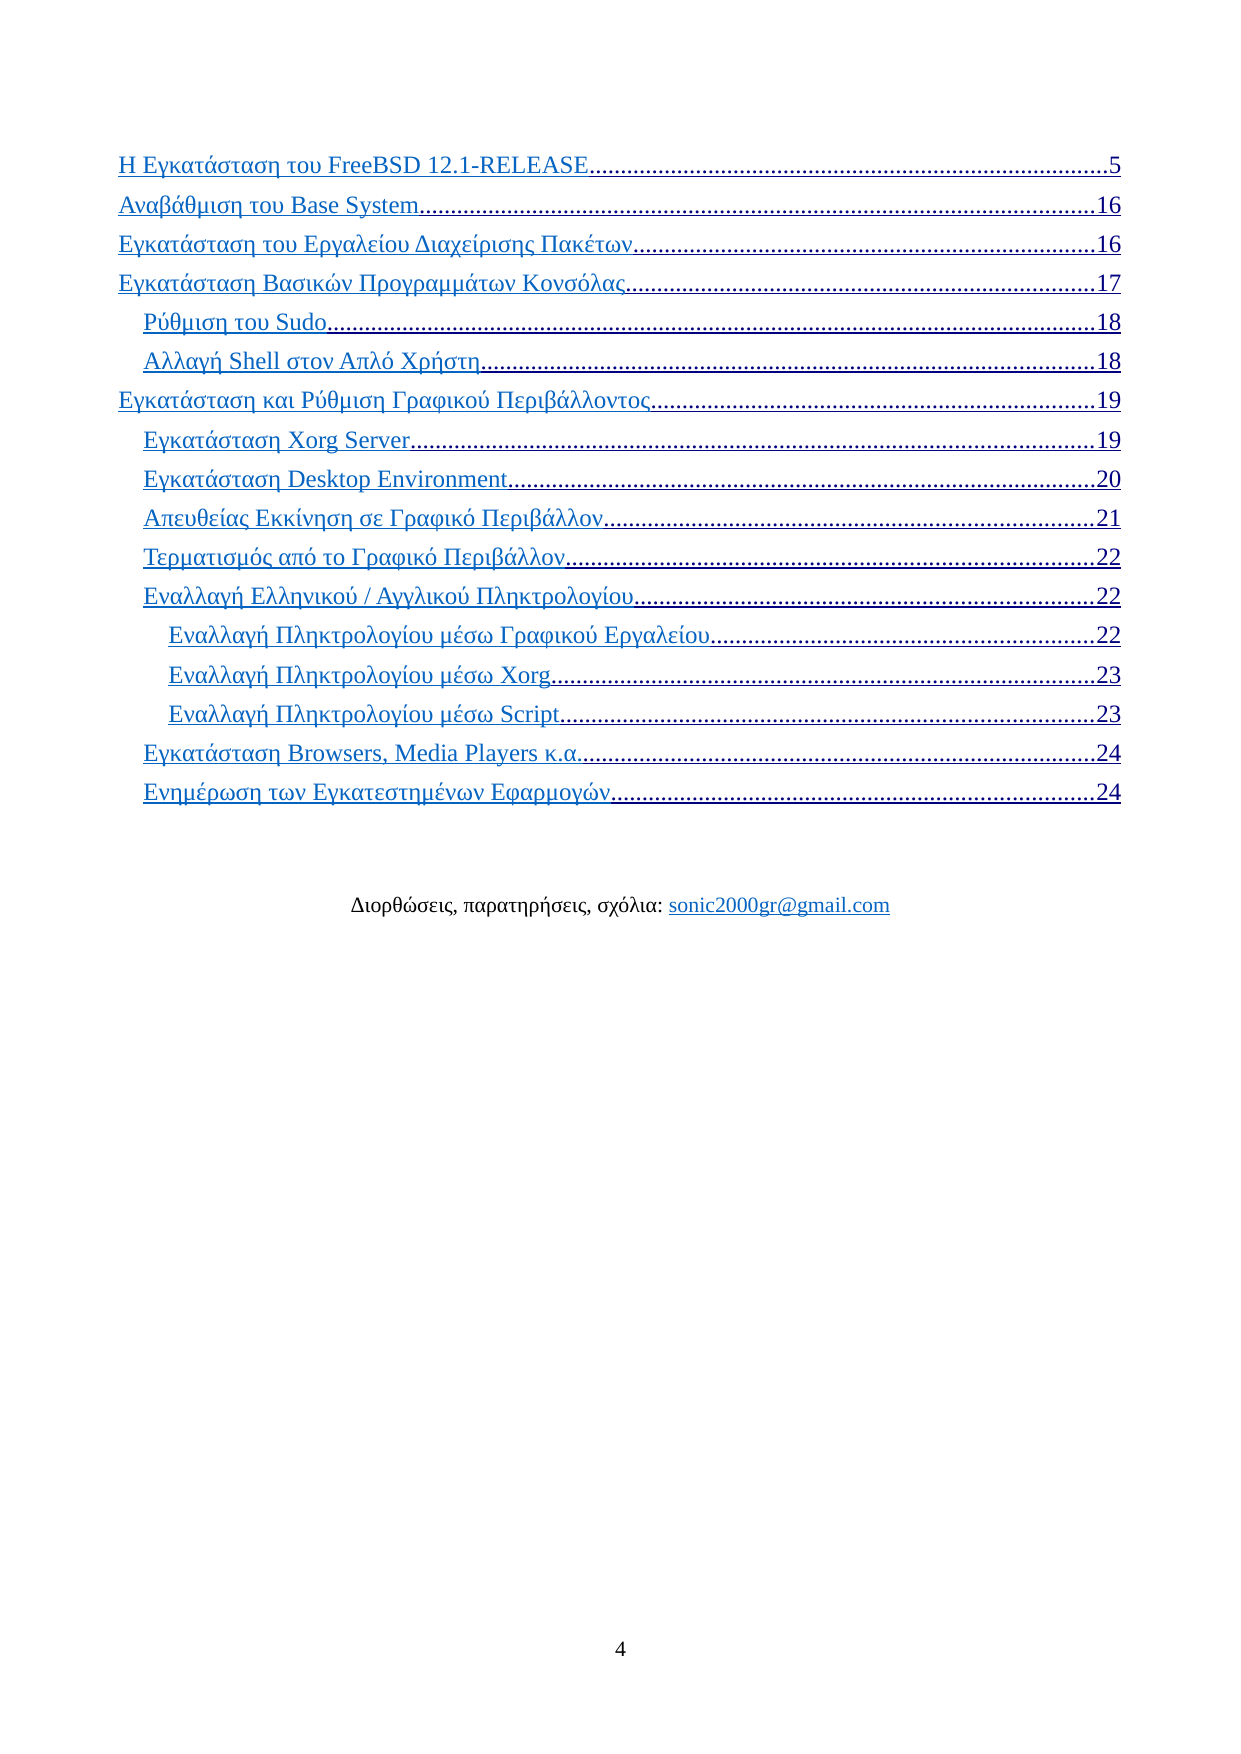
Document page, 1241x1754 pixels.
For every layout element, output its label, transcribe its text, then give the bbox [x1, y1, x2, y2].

text Ρύθμιση του Sudo 18 [143, 307, 1122, 336]
text Εναλλαγή Πληκτρολογίου μέσω Script 23 [168, 699, 1122, 728]
text Εγκατάσταση Xorg Server 19 [143, 425, 1122, 453]
text Απευθείας Εκκίνηση σε Γραφικό Περιβάλλον 21 [143, 503, 1122, 532]
text Η Εγκατάσταση του FreeBSD 12.1-RELEASE 5 [118, 151, 1122, 179]
text Αλλαγή Shell στον Απλό Χρήστη 18 [143, 346, 1122, 375]
text Αναβάθμιση του Base System 16 [118, 190, 1122, 218]
text Ενημέρωση των Εγκατεστημένων Εφαρμογών 24 [143, 777, 1122, 806]
text Εναλλαγή Πληκτρολογίου μέσω Γραφικού Εργαλείου 22 [168, 621, 1122, 649]
text Τερματισμός από το Γραφικό Περιβάλλον 22 [143, 542, 1122, 571]
text Εγκατάσταση και Ρύθμιση Γραφικού Περιβάλλοντος 19 [118, 386, 1122, 414]
text Εγκατάσταση του Εργαλείου Διαχείρισης Πακέτων 16 [118, 229, 1122, 258]
text Εγκατάσταση Desktop Environment 20 [143, 464, 1122, 493]
text Εναλλαγή Πληκτρολογίου μέσω Xorg 23 [168, 660, 1122, 688]
text Εναλλαγή Ελληνικού / Αγγλικού Πληκτρολογίου 22 [143, 581, 1122, 610]
text Διορθώσεις, παρατηρήσεις, σχόλια: sonic2000gr@gmail.com [118, 892, 1122, 917]
text Εγκατάσταση Βασικών Προγραμμάτων Κονσόλας 17 [118, 268, 1122, 297]
text Εγκατάσταση Browsers, Media Players κ.α. 24 [143, 738, 1122, 767]
